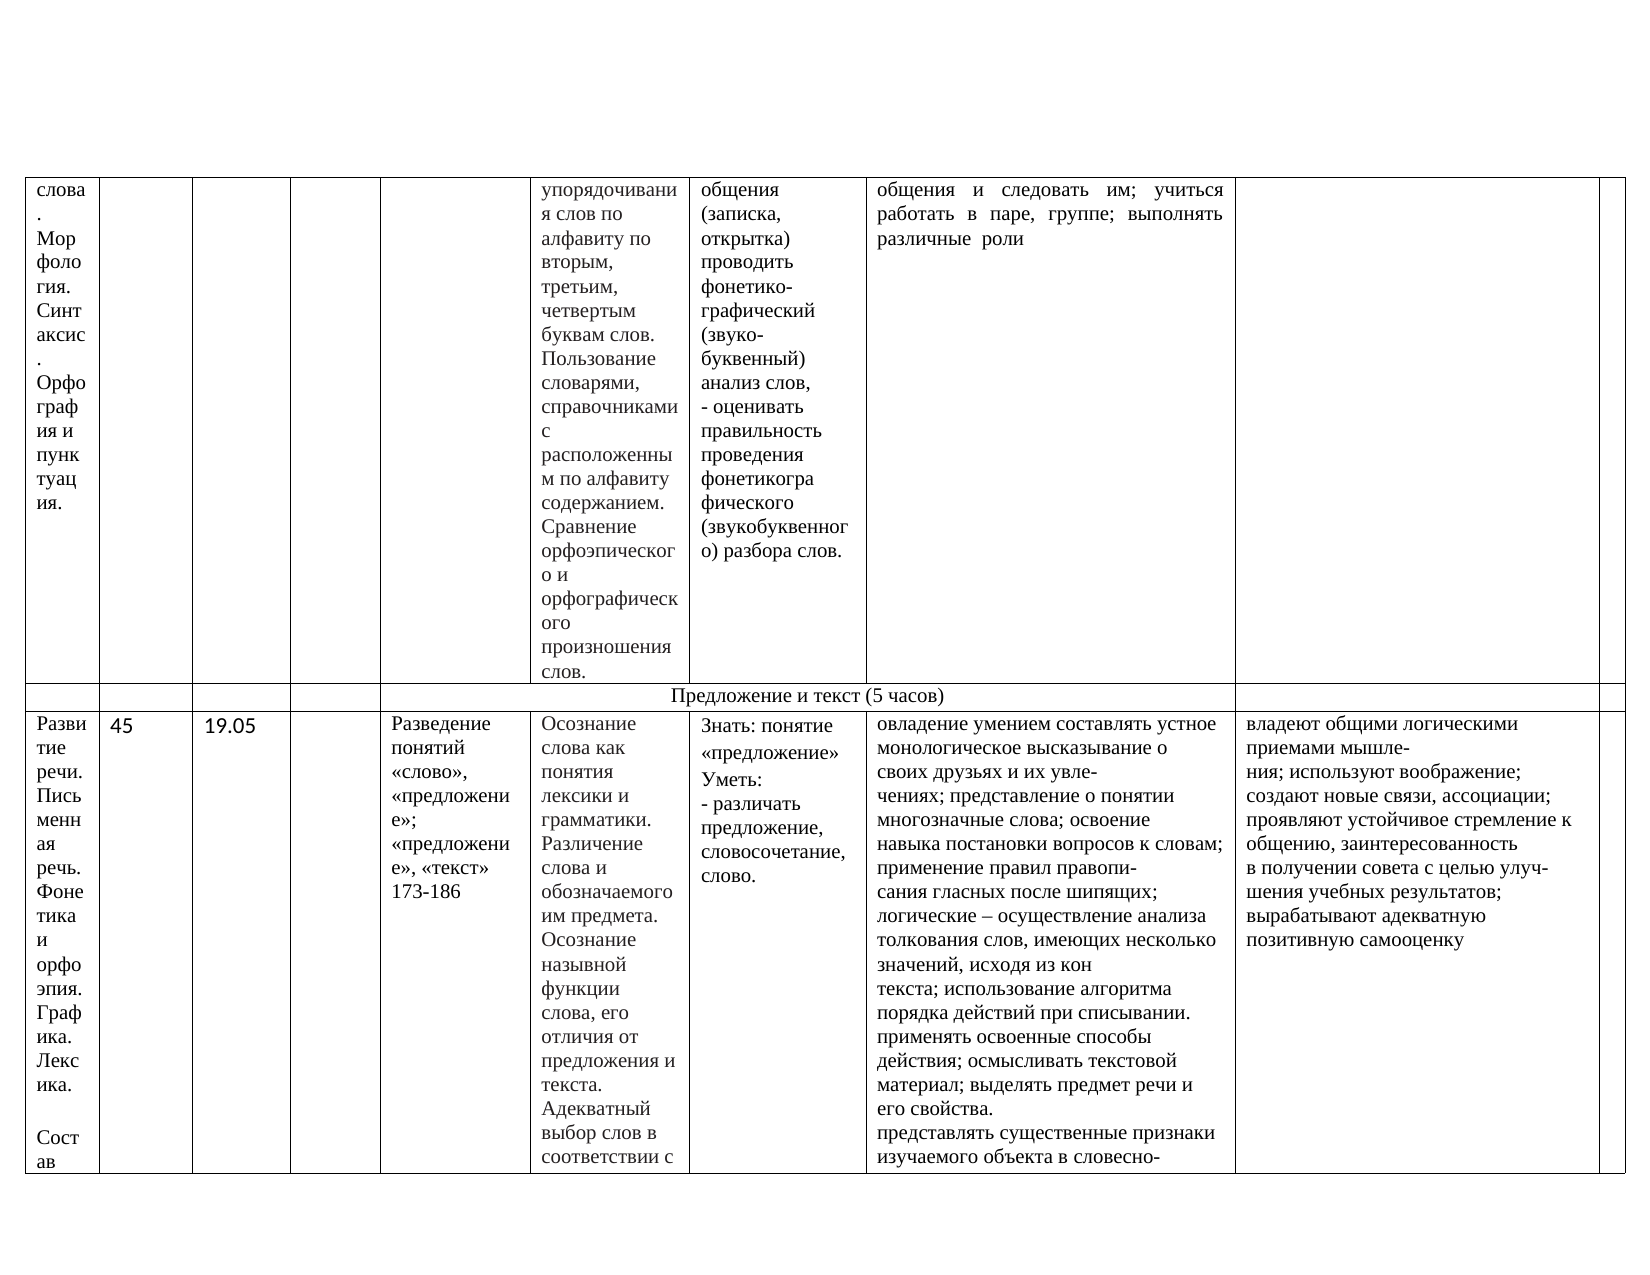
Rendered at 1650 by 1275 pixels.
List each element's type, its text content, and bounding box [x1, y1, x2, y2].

table_cell Разведение понятий «слово», «предложение»; «предложение», «текст» 173-186 [381, 712, 530, 1173]
table_cell [1236, 684, 1599, 711]
table_cell [100, 684, 192, 711]
table_cell овладение умением составлять устное монологическое высказывание о своих друзьях и их увле- чениях; представление о понятии многозначные слова; освоение навыка постановки вопросов к словам; применение правил правопи- сания гласных после шипящих; логические – осуществление анализа толкования слов, имеющих несколько значений, исходя из кон текста; использование алгоритма порядка действий при списывании. применять освоенные способы действия; осмысливать текстовой материал; выделять предмет речи и его свойства. представлять существенные признаки изучаемого объекта в словесно- [867, 712, 1235, 1173]
table_cell общения (записка, открытка) проводить фонетико-графический (звуко-буквенный) анализ слов, - оценивать правильность проведения фонетикогра фического (звукобуквенного) разбора слов. [690, 178, 866, 683]
table_cell [381, 178, 530, 683]
table_cell [291, 712, 380, 1173]
table_cell [1600, 712, 1625, 1173]
table_cell [100, 178, 192, 683]
table_cell упорядочивания слов по алфавиту по вторым, третьим, четвертым буквам слов. Пользование словарями, справочниками с расположенным по алфавиту содержанием. Сравнение орфоэпического и орфографического произношения слов. [531, 178, 689, 683]
table_cell [291, 178, 380, 683]
table_cell [1600, 684, 1625, 711]
table_cell [1600, 178, 1625, 683]
table_cell общения и следовать им; учиться работать в паре, группе; выполнять различные роли [867, 178, 1235, 683]
table_cell Предложение и текст (5 часов) [381, 684, 1235, 711]
table_cell Развитие речи. Письменная речь. Фонетика и орфоэпия. Графика. Лексика. Состав [26, 712, 99, 1173]
table_cell [291, 684, 380, 711]
table_cell [1236, 178, 1599, 683]
table_cell Знать: понятие «предложение» Уметь: - различать предложение, словосочетание, слово. [690, 712, 866, 1173]
table_cell слова. Морфология. Синтаксис. Орфография и пунктуация. [26, 178, 99, 683]
table_cell 45 [100, 712, 192, 1173]
table_cell 19.05 [193, 712, 290, 1173]
table_cell [193, 684, 290, 711]
table_cell [26, 684, 99, 711]
table_cell [193, 178, 290, 683]
table_cell Осознание слова как понятия лексики и грамматики. Различение слова и обозначаемого им предмета. Осознание назывной функции слова, его отличия от предложения и текста. Адекватный выбор слов в соответствии с [531, 712, 689, 1173]
table_cell владеют общими логическими приемами мышле- ния; используют воображение; создают новые связи, ассоциации; проявляют устойчивое стремление к общению, заинтересованность в получении совета с целью улуч- шения учебных результатов; вырабатывают адекватную позитивную самооценку [1236, 712, 1599, 1173]
